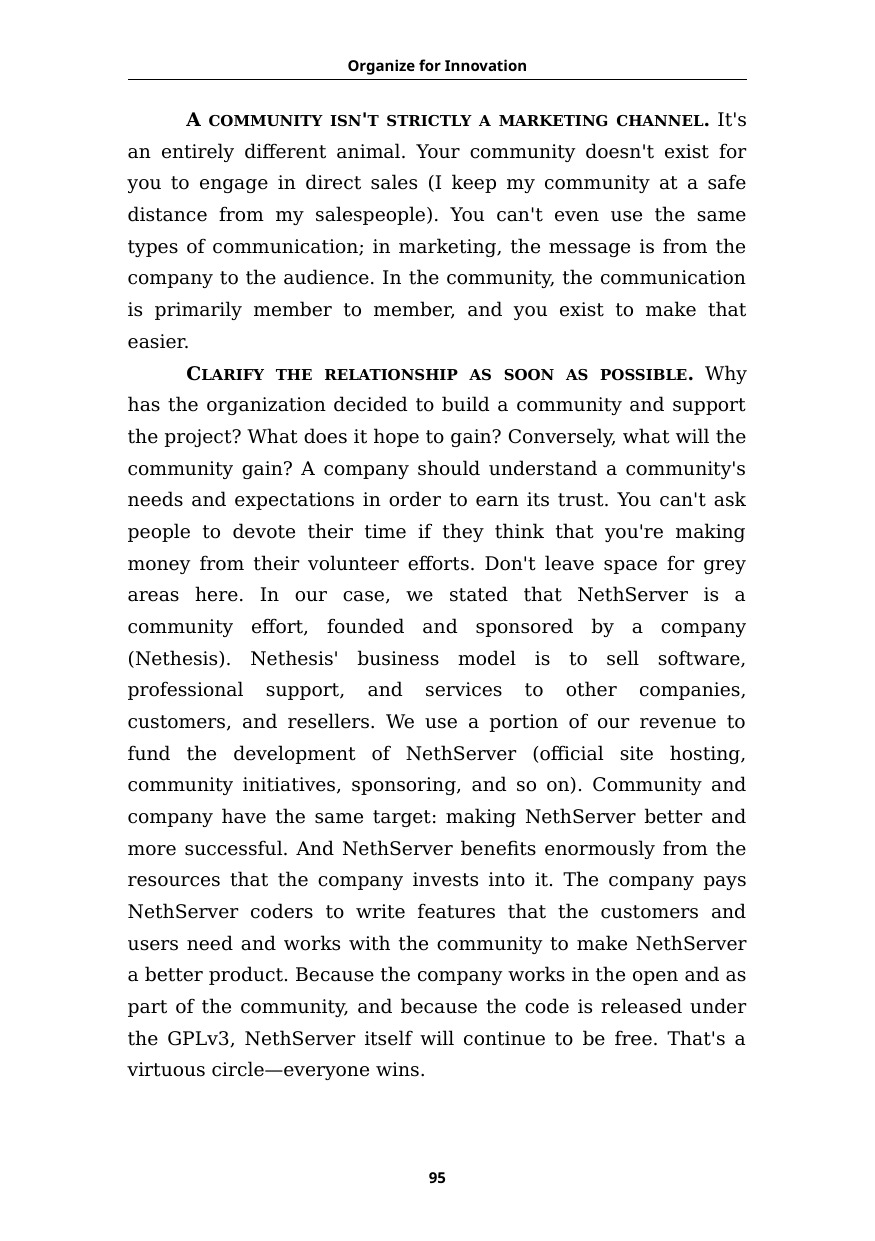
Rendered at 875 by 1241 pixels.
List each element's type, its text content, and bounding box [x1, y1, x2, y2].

text A community isn't strictly a marketing channel. It's an entirely different animal. Your community doesn't exist for you to engage in direct sales (I keep my community at a safe distance from my salespeople). You can't even use the same types of communication; in marketing, the message is from the company to the audience. In the community, the communication is primarily member to member, and you exist to make that easier. [127, 109, 747, 352]
text Clarify the relationship as soon as possible. Why has the organization decided to build a community and support the project? What does it hope to gain? Conversely, what will the community gain? A company should understand a community's needs and expectations in order to earn its trust. You can't ask people to devote their time if they think that you're making money from their volunteer efforts. Don't leave space for grey areas here. In our case, we stated that NethServer is a community effort, founded and sponsored by a company (Nethesis). Nethesis' business model is to sell software, professional support, and services to other companies, customers, and resellers. We use a portion of our revenue to fund the development of NethServer (official site hosting, community initiatives, sponsoring, and so on). Community and company have the same target: making NethServer better and more successful. And NethServer benefits enormously from the resources that the company invests into it. The company pays NethServer coders to write features that the customers and users need and works with the community to make NethServer a better product. Because the company works in the open and as part of the community, and because the code is released under the GPLv3, NethServer itself will continue to be free. That's a virtuous circle—everyone wins. [127, 362, 747, 1081]
